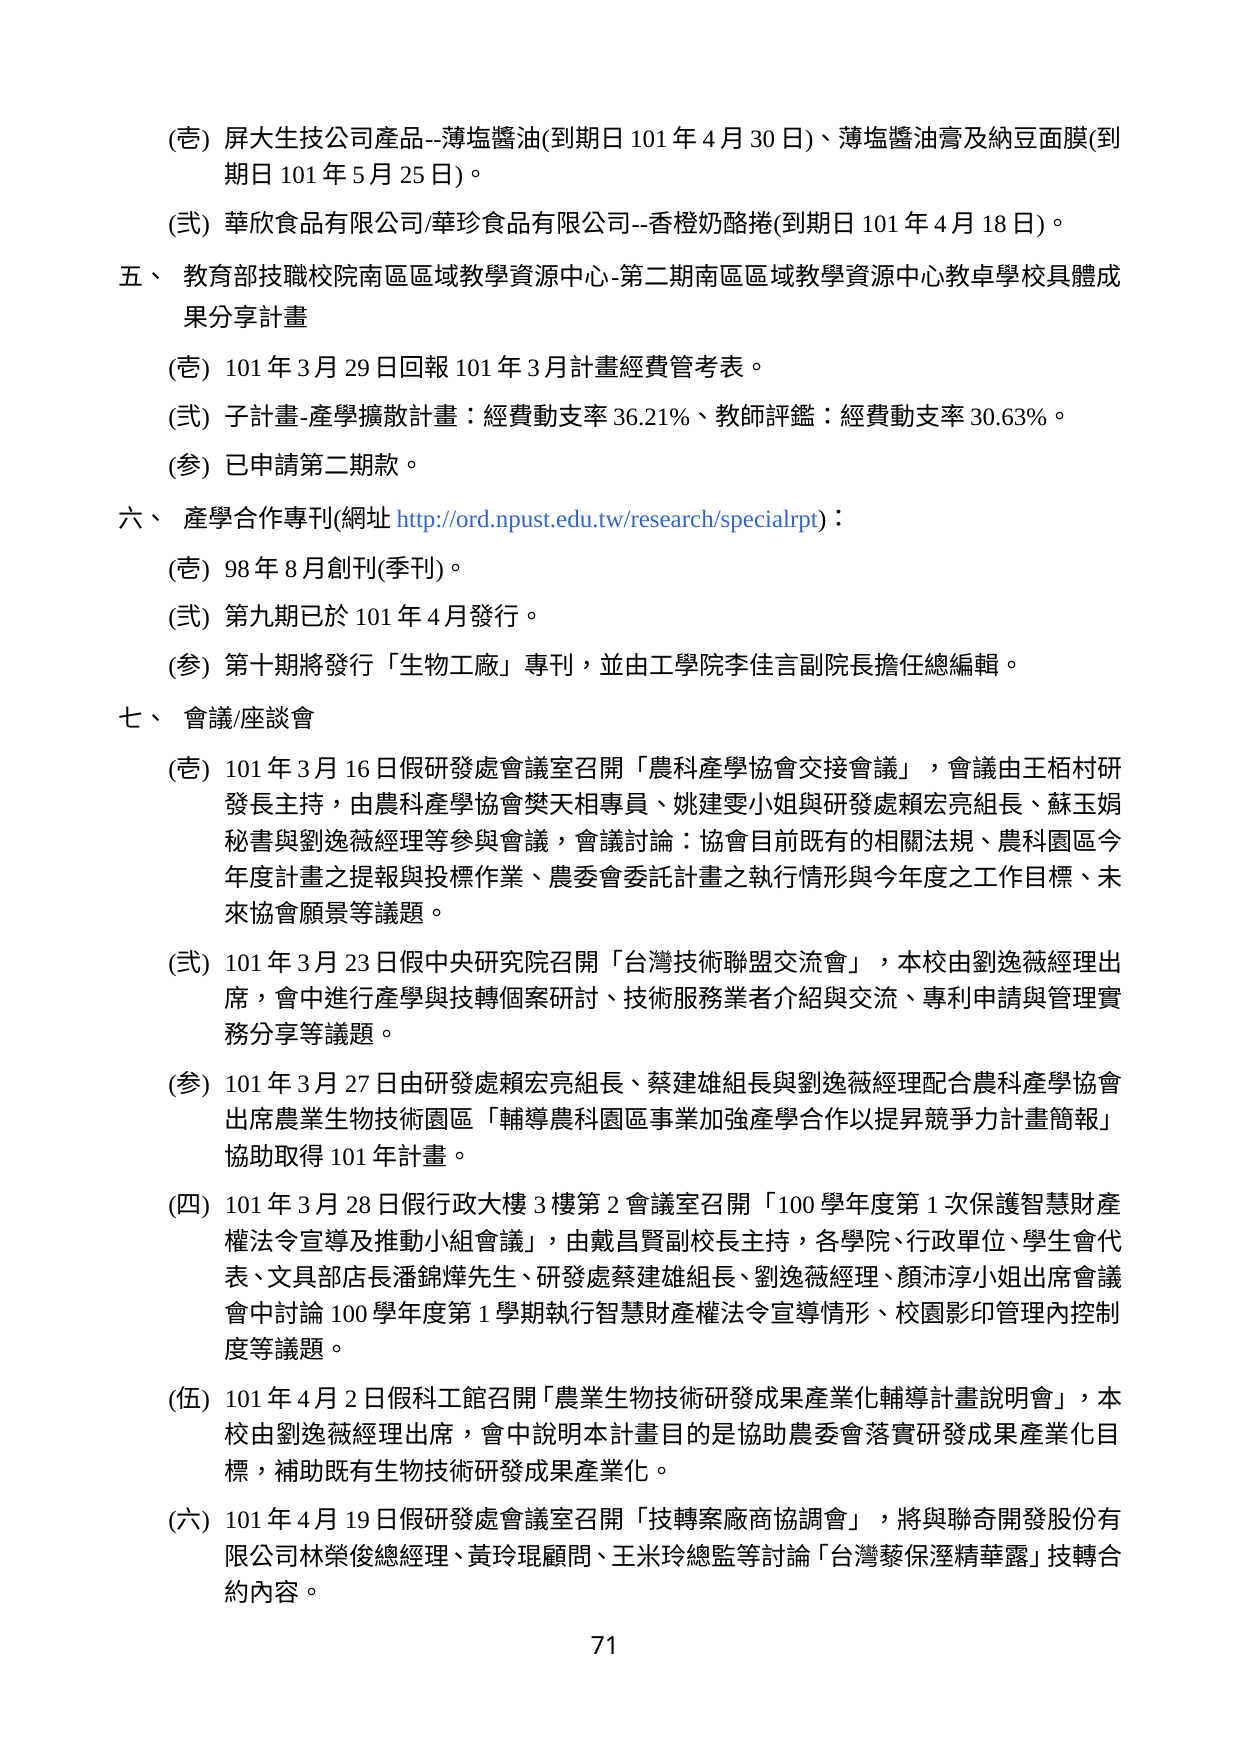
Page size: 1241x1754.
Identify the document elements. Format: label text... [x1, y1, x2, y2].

list 第九期已於101年4月發行。 [168, 597, 1122, 633]
list 101年3月28日假行政大樓3樓第2會議室召開「100學年度第1次保護智慧財產權法令宣導及推動小組會議」，由戴昌賢副校長主持，各學院、行政單位、學生會代表、文具部店長潘錦燁先生、研發處蔡建雄組長、劉逸薇經理、顏沛淳小姐出席會議，會中討論100學年度第1學期執行智慧財產權法令宣導情形、校園影印管理內控制度等議題。 [168, 1185, 1122, 1366]
list 101年4月2日假科工館召開「農​業生物技術研發成果產​業化輔導計畫​說明會」，本校由劉逸薇經理出席，會中說明本計畫目的是協助農委會落實研發成果產業化目標，補助既有生物技術研發成果產業化。 [168, 1378, 1122, 1487]
list 101年3月16日假研發處會議室召開「農科產學協會交接會議」，會議由王栢村研發長主持，由農科產學協會樊天相專員、姚建雯小姐與研發處賴宏亮組長、蘇玉娟秘書與劉逸薇經理等參與會議，會議討論：協會目前既有的相關法規、農科園區今年度計畫之提報與投標作業、農委會委託計畫之執行情形與今年度之工作目標、未來協會願景等議題。 [168, 748, 1122, 930]
list 101年3月29日回報101年3月計畫經費管考表。 [168, 348, 1122, 384]
list 華欣食品有限公司/華珍食品有限公司--香橙奶酪捲(到期日101年4月18日)。 [168, 203, 1122, 239]
list 101年3月23日假中央研究院召開「台灣技術聯盟交流會」，本校由劉逸薇經理出席，會中進行產學與技轉個案研討、技術服務業者介紹與交流、專利申請與管理實務分享等議題。 [168, 942, 1122, 1051]
list 101年3月27日由研發處賴宏亮組長、蔡建雄組長與劉逸薇經理配合農科產學協會出席農業生物技術園區「輔導農科園區事業加強產學合作以提昇競爭力計畫簡報」，協助取得101年計畫。 [168, 1063, 1122, 1172]
list 教育部技職校院南區區域教學資源中心-第二期南區區域教學資源中心教卓學校具體成果分享計畫 [118, 252, 1122, 335]
list 子計畫-產學擴散計畫：經費動支率36.21%、教師評鑑：經費動支率30.63%。 [168, 396, 1122, 433]
list 會議/座談會 [118, 694, 1122, 736]
list 101年4月19日假研發處會議室召開「技轉案廠商協調會」，將與聯奇開發股份有限公司林榮俊總經理、黃玲琨顧問、王米玲總監等討論「台灣藜保溼精華露」技轉合約內容。 [168, 1500, 1122, 1608]
list 第十期將發行「生物工廠」專刊，並由工學院李佳言副院長擔任總編輯。 [168, 646, 1122, 682]
list 屏大生技公司產品--薄塩醬油(到期日101年4月30日)、薄塩醬油膏及納豆面膜(到期日101年5月25日)。 [168, 118, 1122, 191]
list 98年8月創刊(季刊)。 [168, 548, 1122, 584]
list 已申請第二期款。 [168, 445, 1122, 481]
list 產學合作專刊(網址http://ord.npust.edu.tw/research/specialrpt)： [118, 494, 1122, 536]
